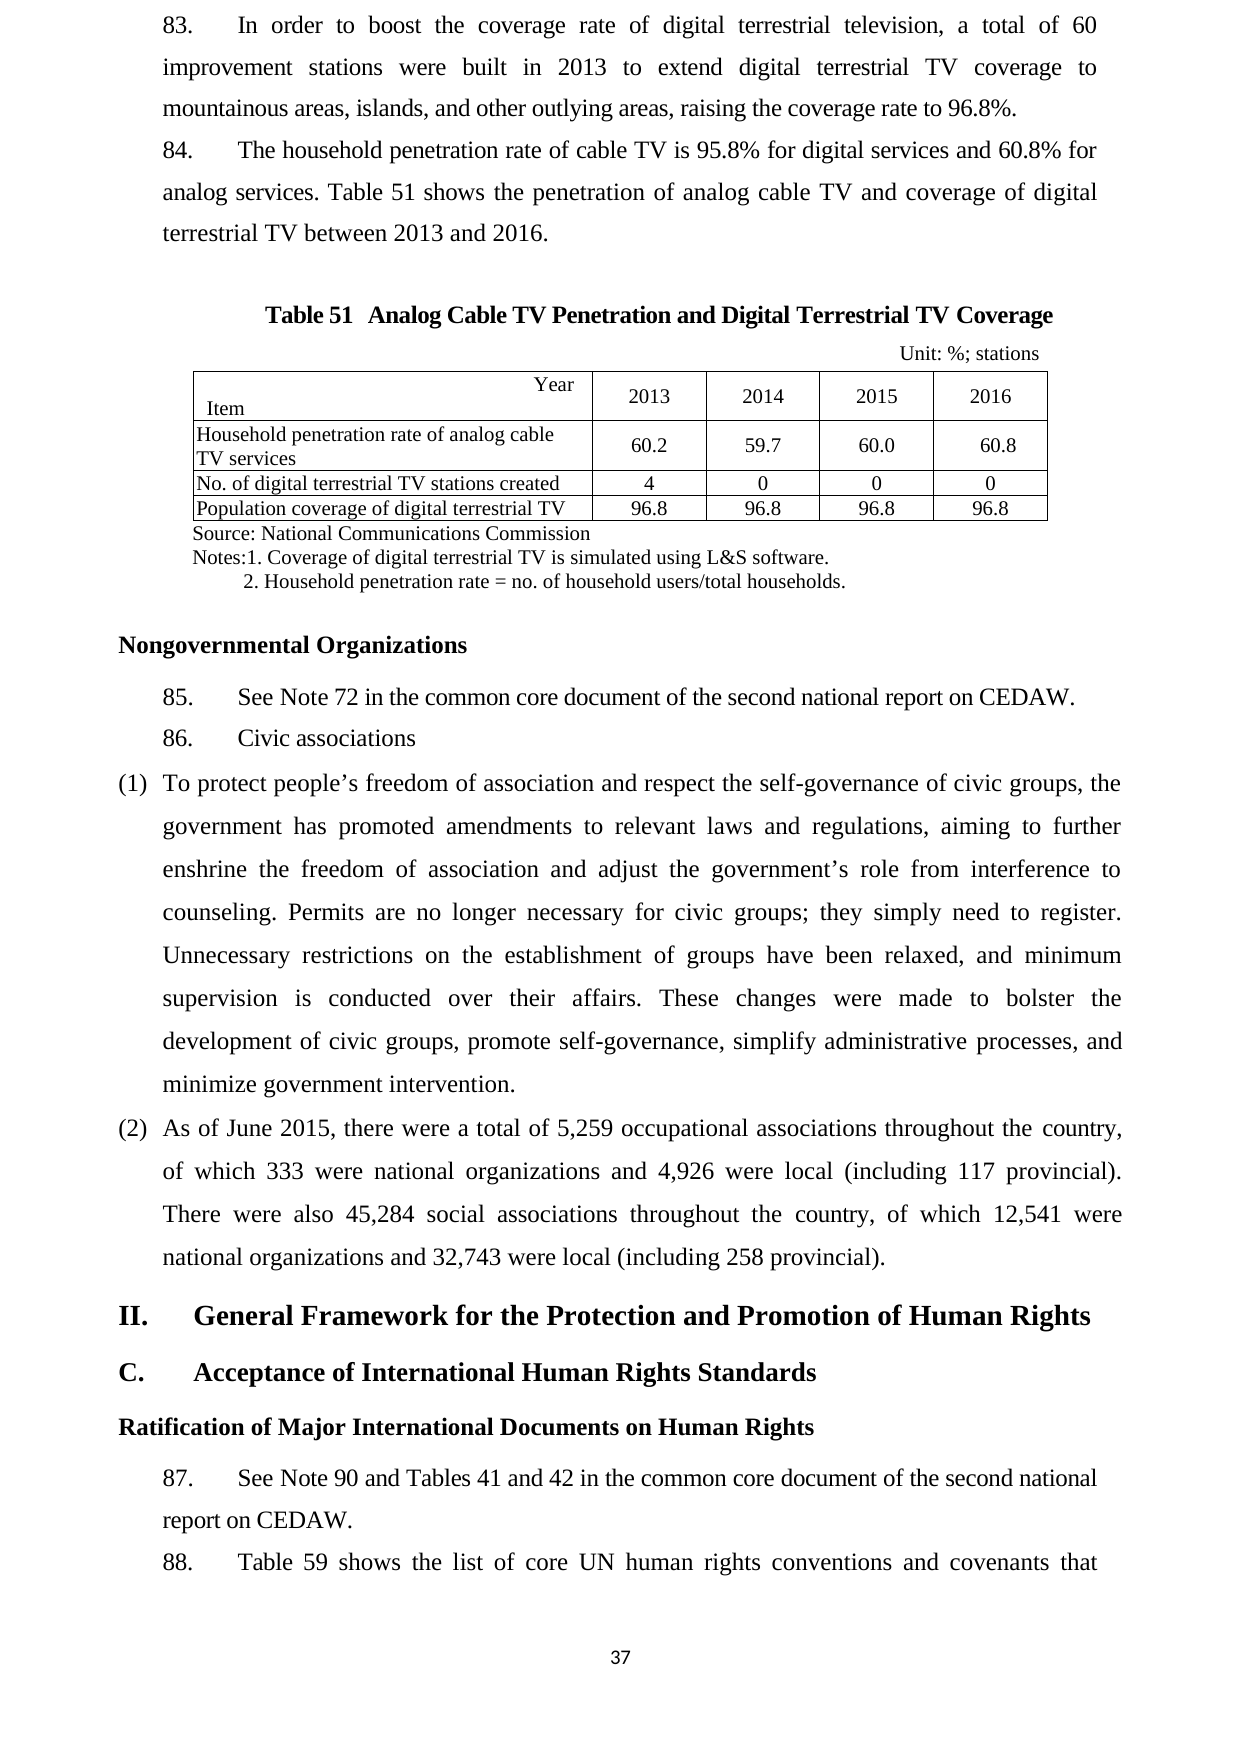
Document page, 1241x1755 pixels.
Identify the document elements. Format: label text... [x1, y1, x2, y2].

table_cell 96.8 [820, 496, 933, 520]
table_header 2016 [934, 372, 1047, 420]
table_header 2015 [820, 372, 933, 420]
list To protect people’s freedom of association and respect the self-governance of civic groups, the government has promoted amendments to relevant laws and regulations, aiming to further enshrine the freedom of association and adjust the government’s role from interference to counseling. Permits are no longer necessary for civic groups; they simply need to register. Unnecessary restrictions on the establishment of groups have been relaxed, and minimum supervision is conducted over their affairs. These changes were made to bolster the development of civic groups, promote self-governance, simplify administrative processes, and minimize government intervention. [118, 768, 1122, 1098]
subtitle Table 51 Analog Cable TV Penetration and Digital Terrestrial TV Coverage [220, 300, 1098, 329]
table_cell 0 [707, 471, 819, 495]
list General Framework for the Protection and Promotion of Human Rights [118, 1298, 1122, 1331]
table_cell 60.8 [934, 421, 1047, 469]
table_cell 4 [593, 471, 706, 495]
table_cell 96.8 [707, 496, 819, 520]
table_cell 60.2 [593, 421, 706, 469]
table_cell Population coverage of digital terrestrial TV [194, 496, 592, 520]
table_header Year Item [194, 372, 592, 420]
text 2. Household penetration rate = no. of household users/total households. [118, 569, 1122, 593]
table_cell 96.8 [934, 496, 1047, 520]
table_cell 60.0 [820, 421, 933, 469]
list In order to boost the coverage rate of digital terrestrial television, a total of 60 improvement stations were built in 2013 to extend digital terrestrial TV coverage to mountainous areas, islands, and other outlying areas, raising the coverage rate to 96.8%. [162, 0, 1098, 125]
table_cell 59.7 [707, 421, 819, 469]
list As of June 2015, there were a total of 5,259 occupational associations throughout the country, of which 333 were national organizations and 4,926 were local (including 117 provincial). There were also 45,284 social associations throughout the country, of which 12,541 were national organizations and 32,743 were local (including 258 provincial). [118, 1113, 1122, 1271]
table_cell 96.8 [593, 496, 706, 520]
table_cell 0 [934, 471, 1047, 495]
table_header 2014 [707, 372, 819, 420]
list Table 59 shows the list of core UN human rights conventions and covenants that [162, 1537, 1098, 1578]
list Civic associations [162, 713, 1098, 755]
list The household penetration rate of cable TV is 95.8% for digital services and 60.8% for analog services. Table 51 shows the penetration of analog cable TV and coverage of digital terrestrial TV between 2013 and 2016. [162, 125, 1098, 250]
list See Note 90 and Tables 41 and 42 in the common core document of the second national report on CEDAW. [162, 1453, 1098, 1537]
subtitle Ratification of Major International Documents on Human Rights [118, 1412, 1122, 1441]
text Source: National Communications Commission [192, 521, 1122, 545]
table_header 2013 [593, 372, 706, 420]
list Acceptance of International Human Rights Standards [118, 1356, 1122, 1387]
text Unit: %; stations [118, 341, 1039, 365]
text Notes:1. Coverage of digital terrestrial TV is simulated using L&S software. [192, 545, 1122, 569]
table_cell 0 [820, 471, 933, 495]
table_cell Household penetration rate of analog cable TV services [194, 421, 592, 469]
table_cell No. of digital terrestrial TV stations created [194, 471, 592, 495]
list See Note 72 in the common core document of the second national report on CEDAW. [162, 672, 1098, 713]
subtitle Nongovernmental Organizations [118, 631, 1122, 659]
